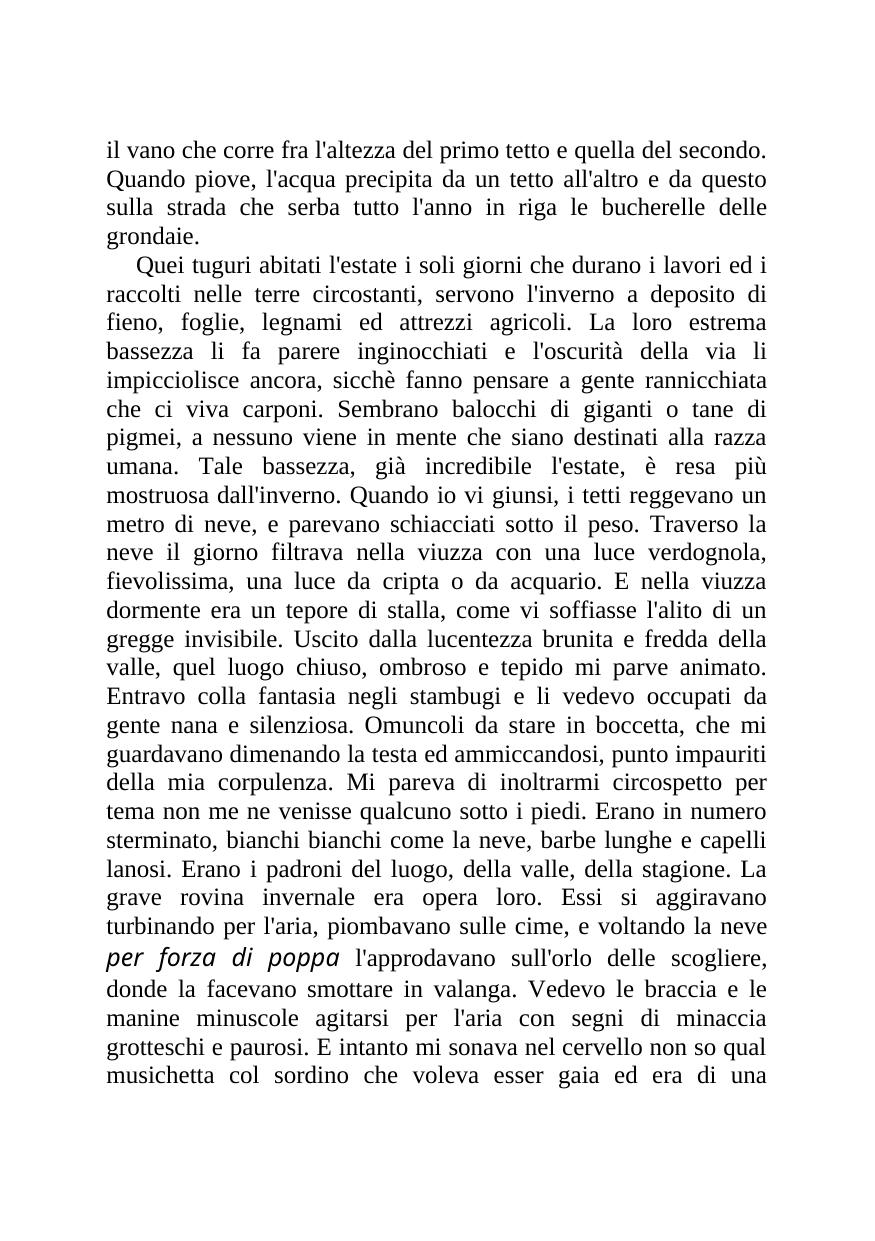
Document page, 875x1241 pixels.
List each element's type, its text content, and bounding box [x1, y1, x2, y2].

text il vano che corre fra l'altezza del primo tetto e quella del secondo. Quando piove, l'acqua precipita da un tetto all'altro e da questo sulla strada che serba tutto l'anno in riga le bucherelle delle grondaie. [106, 135, 768, 250]
text Quei tuguri abitati l'estate i soli giorni che durano i lavori ed i raccolti nelle terre circostanti, servono l'inverno a deposito di fieno, foglie, legnami ed attrezzi agricoli. La loro estrema bassezza li fa parere inginocchiati e l'oscurità della via li impicciolisce ancora, sicchè fanno pensare a gente rannicchiata che ci viva carponi. Sembrano balocchi di giganti o tane di pigmei, a nessuno viene in mente che siano destinati alla razza umana. Tale bassezza, già incredibile l'estate, è resa più mostruosa dall'inverno. Quando io vi giunsi, i tetti reggevano un metro di neve, e parevano schiacciati sotto il peso. Traverso la neve il giorno filtrava nella viuzza con una luce verdognola, fievolissima, una luce da cripta o da acquario. E nella viuzza dormente era un tepore di stalla, come vi soffiasse l'alito di un gregge invisibile. Uscito dalla lucentezza brunita e fredda della valle, quel luogo chiuso, ombroso e tepido mi parve animato. Entravo colla fantasia negli stambugi e li vedevo occupati da gente nana e silenziosa. Omuncoli da stare in boccetta, che mi guardavano dimenando la testa ed ammiccandosi, punto impauriti della mia corpulenza. Mi pareva di inoltrarmi circospetto per tema non me ne venisse qualcuno sotto i piedi. Erano in numero sterminato, bianchi bianchi come la neve, barbe lunghe e capelli lanosi. Erano i padroni del luogo, della valle, della stagione. La grave rovina invernale era opera loro. Essi si aggiravano turbinando per l'aria, piombavano sulle cime, e voltando la neve per forza di poppa l'approdavano sull'orlo delle scogliere, donde la facevano smottare in valanga. Vedevo le braccia e le manine minuscole agitarsi per l'aria con segni di minaccia grotteschi e paurosi. E intanto mi sonava nel cervello non so qual musichetta col sordino che voleva esser gaia ed era di una [106, 250, 768, 1089]
